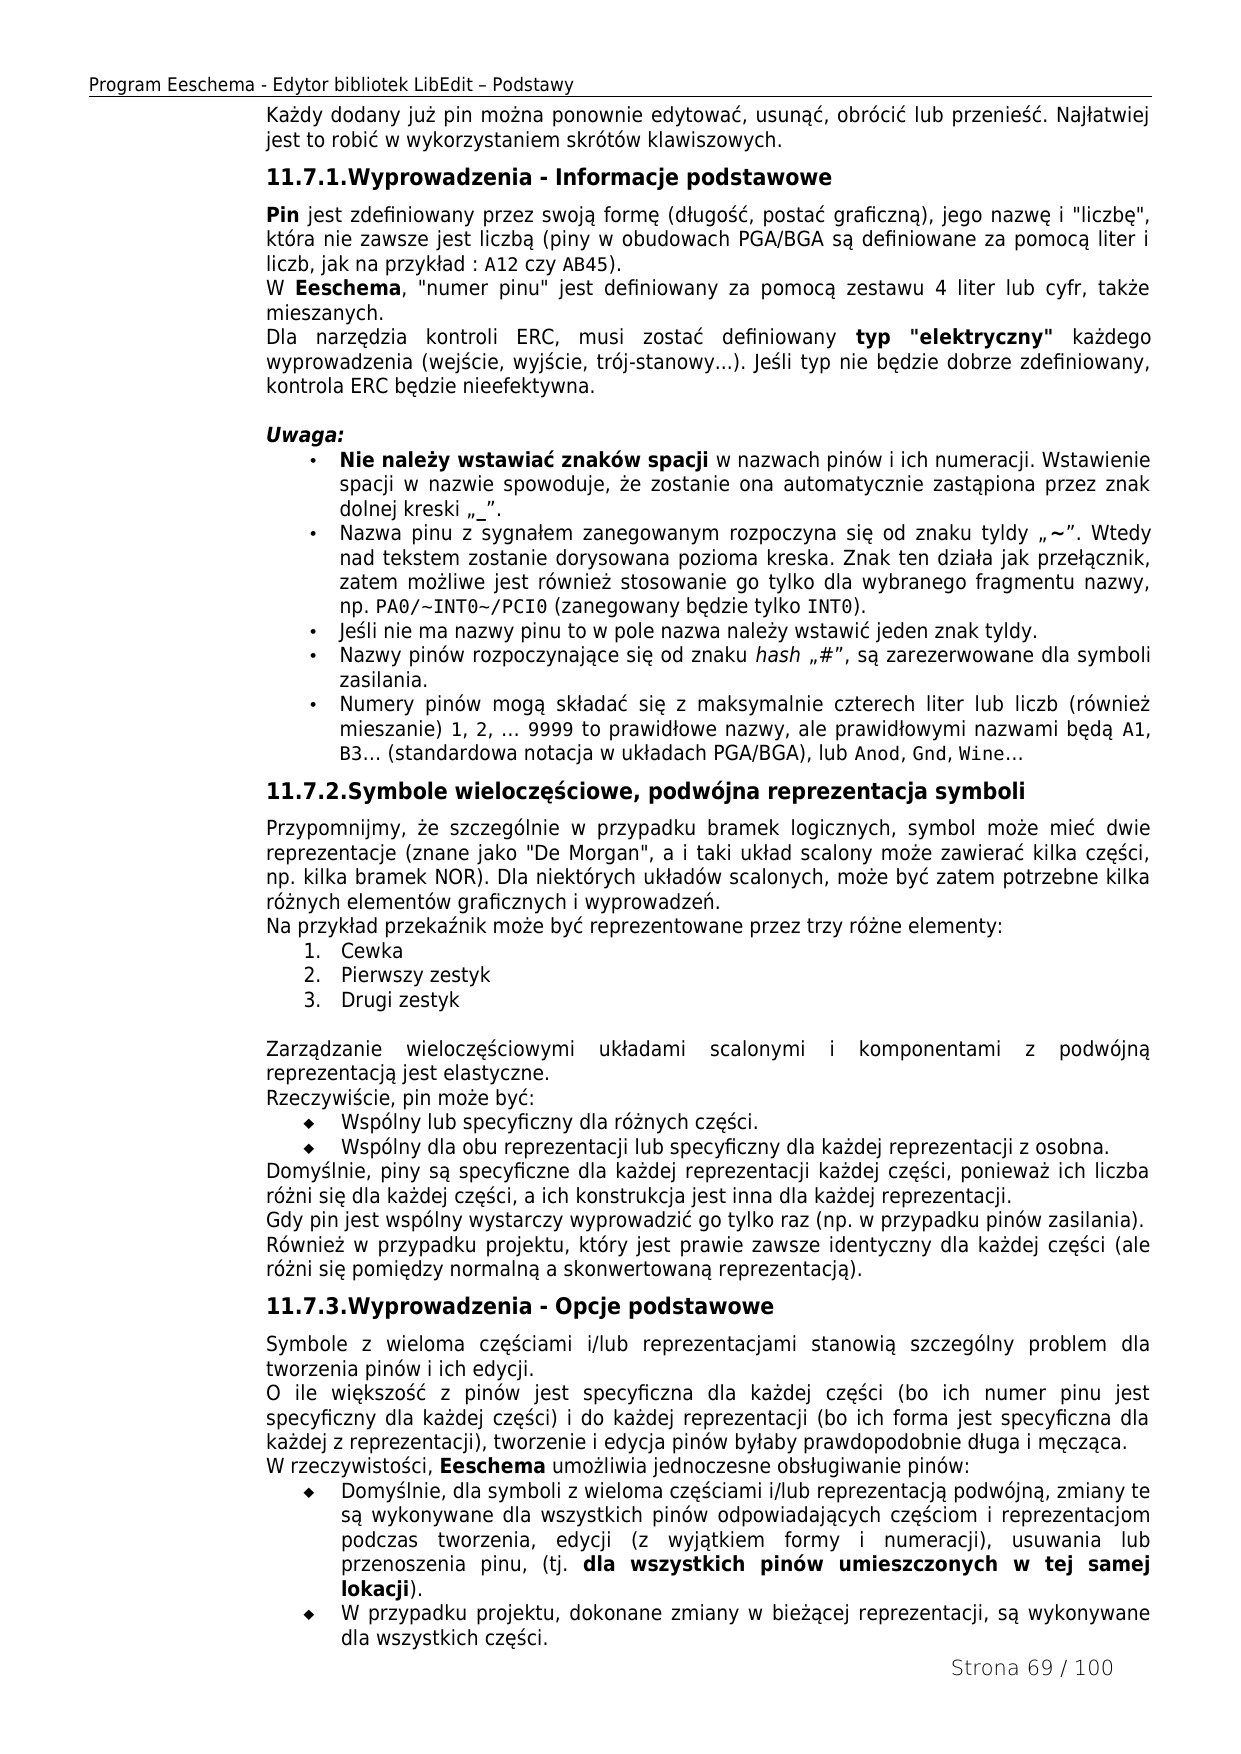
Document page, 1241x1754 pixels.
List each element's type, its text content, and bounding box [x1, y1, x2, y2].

list Wspólny lub specyficzny dla różnych części. [303, 1110, 1152, 1134]
text Uwaga: [266, 423, 1152, 448]
list Drugi zestyk [303, 988, 1152, 1012]
text Na przykład przekaźnik może być reprezentowane przez trzy różne elementy: [266, 914, 1152, 939]
list Nazwa pinu z sygnałem zanegowanym rozpoczyna się od znaku tyldy „~”. Wtedy nad tekstem zostanie dorysowana pozioma kreska. Znak ten działa jak przełącznik, zatem możliwe jest również stosowanie go tylko dla wybranego fragmentu nazwy, np. PA0/~INT0~/PCI0 (zanegowany będzie tylko INT0). [310, 521, 1152, 619]
text Również w przypadku projektu, który jest prawie zawsze identyczny dla każdej części (ale różni się pomiędzy normalną a skonwertowaną reprezentacją). [266, 1232, 1152, 1281]
subtitle Wyprowadzenia - Opcje podstawowe [266, 1293, 1152, 1320]
text Domyślnie, piny są specyficzne dla każdej reprezentacji każdej części, ponieważ ich liczba różni się dla każdej części, a ich konstrukcja jest inna dla każdej reprezentacji. [266, 1159, 1152, 1208]
list Domyślnie, dla symboli z wieloma częściami i/lub reprezentacją podwójną, zmiany te są wykonywane dla wszystkich pinów odpowiadających częściom i reprezentacjom podczas tworzenia, edycji (z wyjątkiem formy i numeracji), usuwania lub przenoszenia pinu, (tj. dla wszystkich pinów umieszczonych w tej samej lokacji). [303, 1479, 1152, 1601]
text Symbole z wieloma częściami i/lub reprezentacjami stanowią szczególny problem dla tworzenia pinów i ich edycji. [266, 1332, 1152, 1381]
text Pin jest zdefiniowany przez swoją formę (długość, postać graficzną), jego nazwę i "liczbę", która nie zawsze jest liczbą (piny w obudowach PGA/BGA są definiowane za pomocą liter i liczb, jak na przykład : A12 czy AB45). [266, 203, 1152, 276]
list Nie należy wstawiać znaków spacji w nazwach pinów i ich numeracji. Wstawienie spacji w nazwie spowoduje, że zostanie ona automatycznie zastąpiona przez znak dolnej kreski „_”. [310, 448, 1152, 521]
list Cewka [303, 939, 1152, 963]
text Przypomnijmy, że szczególnie w przypadku bramek logicznych, symbol może mieć dwie reprezentacje (znane jako "De Morgan", a i taki układ scalony może zawierać kilka części, np. kilka bramek NOR). Dla niektórych układów scalonych, może być zatem potrzebne kilka różnych elementów graficznych i wyprowadzeń. [266, 816, 1152, 914]
subtitle Wyprowadzenia - Informacje podstawowe [266, 164, 1152, 191]
list Wspólny dla obu reprezentacji lub specyficzny dla każdej reprezentacji z osobna. [303, 1134, 1152, 1159]
text Każdy dodany już pin można ponownie edytować, usunąć, obrócić lub przenieść. Najłatwiej jest to robić w wykorzystaniem skrótów klawiszowych. [266, 103, 1152, 152]
text Zarządzanie wieloczęściowymi układami scalonymi i komponentami z podwójną reprezentacją jest elastyczne. [266, 1037, 1152, 1086]
subtitle Symbole wieloczęściowe, podwójna reprezentacja symboli [266, 778, 1152, 804]
text Gdy pin jest wspólny wystarczy wyprowadzić go tylko raz (np. w przypadku pinów zasilania). [266, 1208, 1152, 1232]
list Numery pinów mogą składać się z maksymalnie czterech liter lub liczb (również mieszanie) 1, 2, … 9999 to prawidłowe nazwy, ale prawidłowymi nazwami będą A1, B3… (standardowa notacja w układach PGA/BGA), lub Anod, Gnd, Wine… [310, 692, 1152, 766]
list Nazwy pinów rozpoczynające się od znaku hash „#”, są zarezerwowane dla symboli zasilania. [310, 643, 1152, 692]
text Dla narzędzia kontroli ERC, musi zostać definiowany typ "elektryczny" każdego wyprowadzenia (wejście, wyjście, trój-stanowy...). Jeśli typ nie będzie dobrze zdefiniowany, kontrola ERC będzie nieefektywna. [266, 325, 1152, 399]
text Rzeczywiście, pin może być: [266, 1086, 1152, 1110]
list Jeśli nie ma nazwy pinu to w pole nazwa należy wstawić jeden znak tyldy. [310, 619, 1152, 643]
list Pierwszy zestyk [303, 963, 1152, 988]
text W rzeczywistości, Eeschema umożliwia jednoczesne obsługiwanie pinów: [266, 1454, 1152, 1479]
list W przypadku projektu, dokonane zmiany w bieżącej reprezentacji, są wykonywane dla wszystkich części. [303, 1601, 1152, 1650]
text W Eeschema, "numer pinu" jest definiowany za pomocą zestawu 4 liter lub cyfr, także mieszanych. [266, 276, 1152, 325]
text O ile większość z pinów jest specyficzna dla każdej części (bo ich numer pinu jest specyficzny dla każdej części) i do każdej reprezentacji (bo ich forma jest specyficzna dla każdej z reprezentacji), tworzenie i edycja pinów byłaby prawdopodobnie długa i męcząca. [266, 1381, 1152, 1454]
